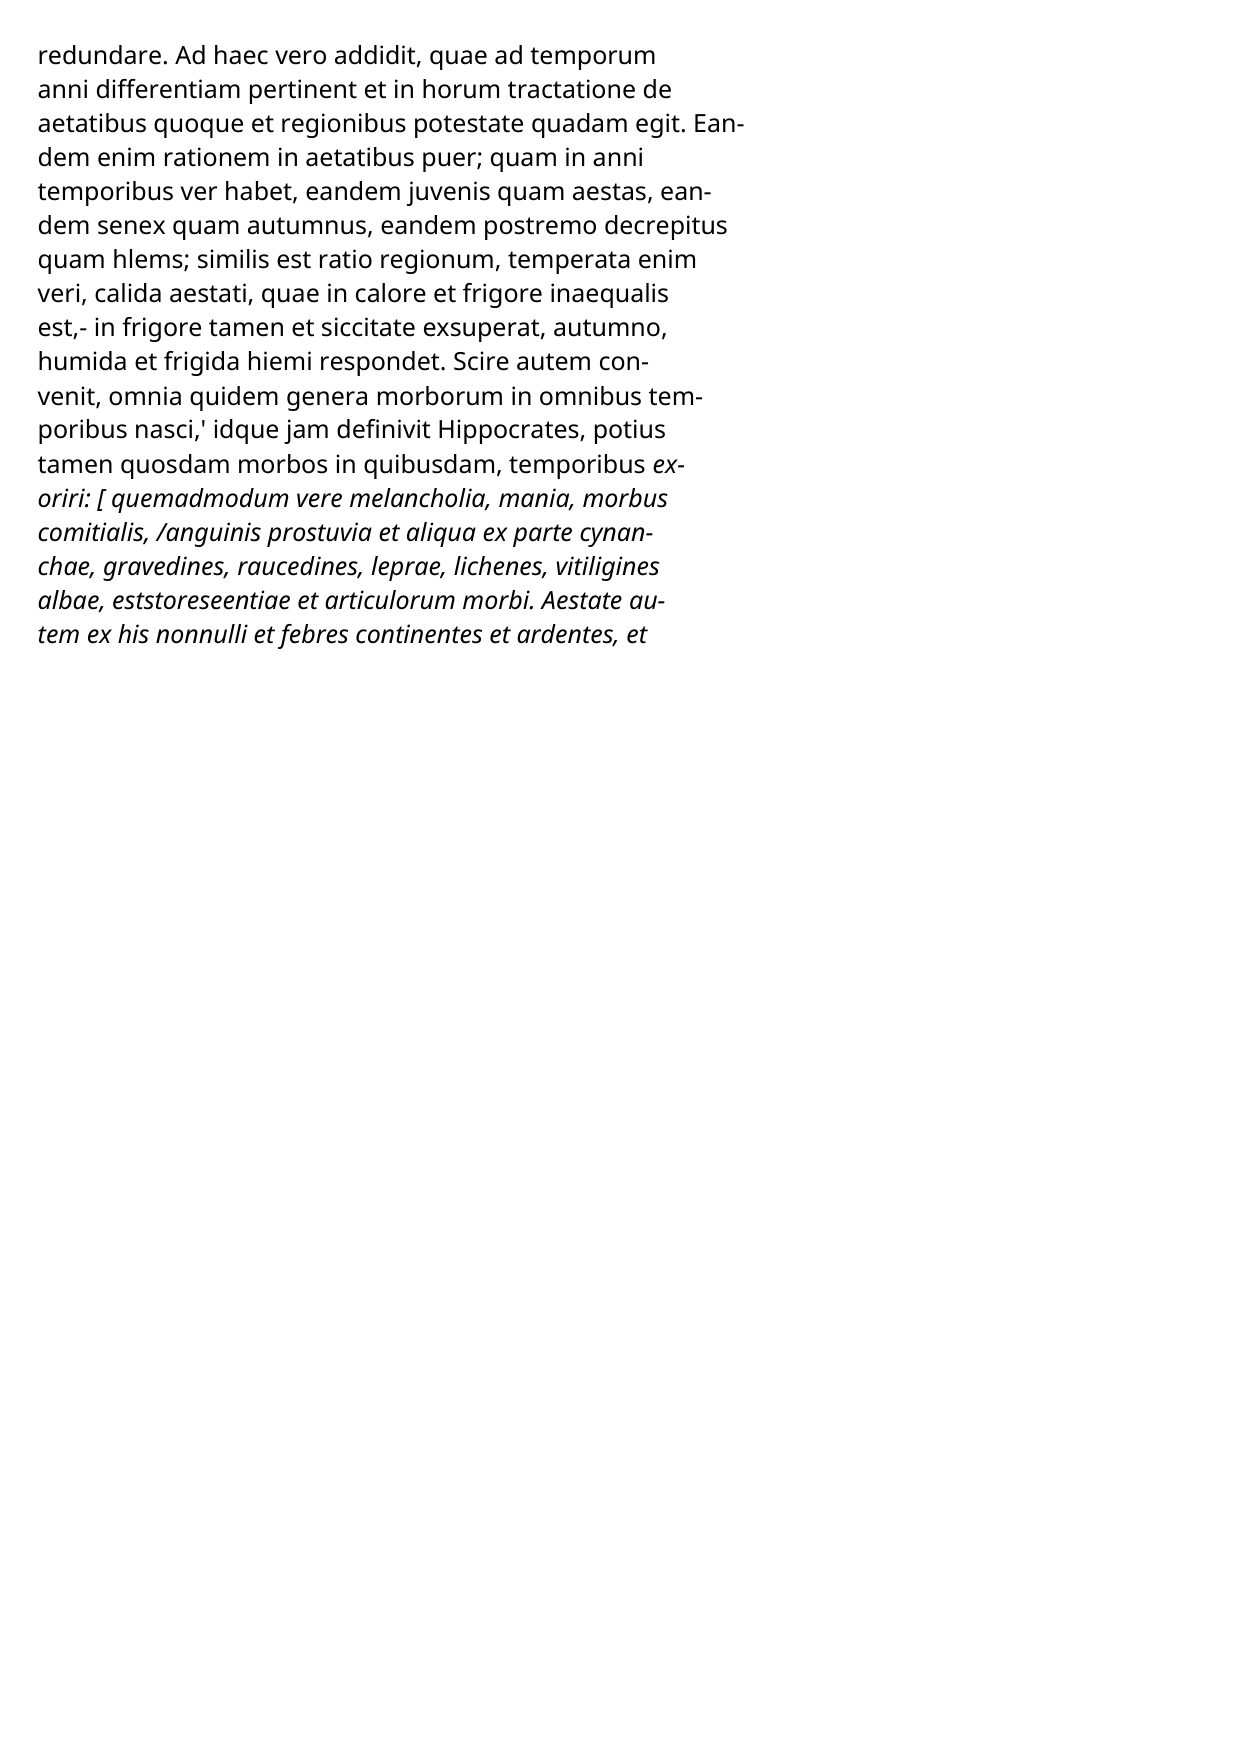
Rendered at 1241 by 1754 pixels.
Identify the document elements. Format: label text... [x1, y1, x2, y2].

text redundare. Ad haec vero addidit, quae ad temporum anni differentiam pertinent et in horum tractatione de aetatibus quoque et regionibus potestate quadam egit. Ean- dem enim rationem in aetatibus puer; quam in anni temporibus ver habet, eandem juvenis quam aestas, ean- dem senex quam autumnus, eandem postremo decrepitus quam hlems; similis est ratio regionum, temperata enim veri, calida aestati, quae in calore et frigore inaequalis est,- in frigore tamen et siccitate exsuperat, autumno, humida et frigida hiemi respondet. Scire autem con- venit, omnia quidem genera morborum in omnibus tem- poribus nasci,' idque jam definivit Hippocrates, potius tamen quosdam morbos in quibusdam, temporibus ex- oriri: [ quemadmodum vere melancholia, mania, morbus comitialis, /anguinis prostuvia et aliqua ex parte cynan- chae, gravedines, raucedines, leprae, lichenes, vitiligines albae, eststoreseentiae et articulorum morbi. Aestate au- tem ex his nonnulli et febres continentes et ardentes, et [37, 37, 1203, 651]
